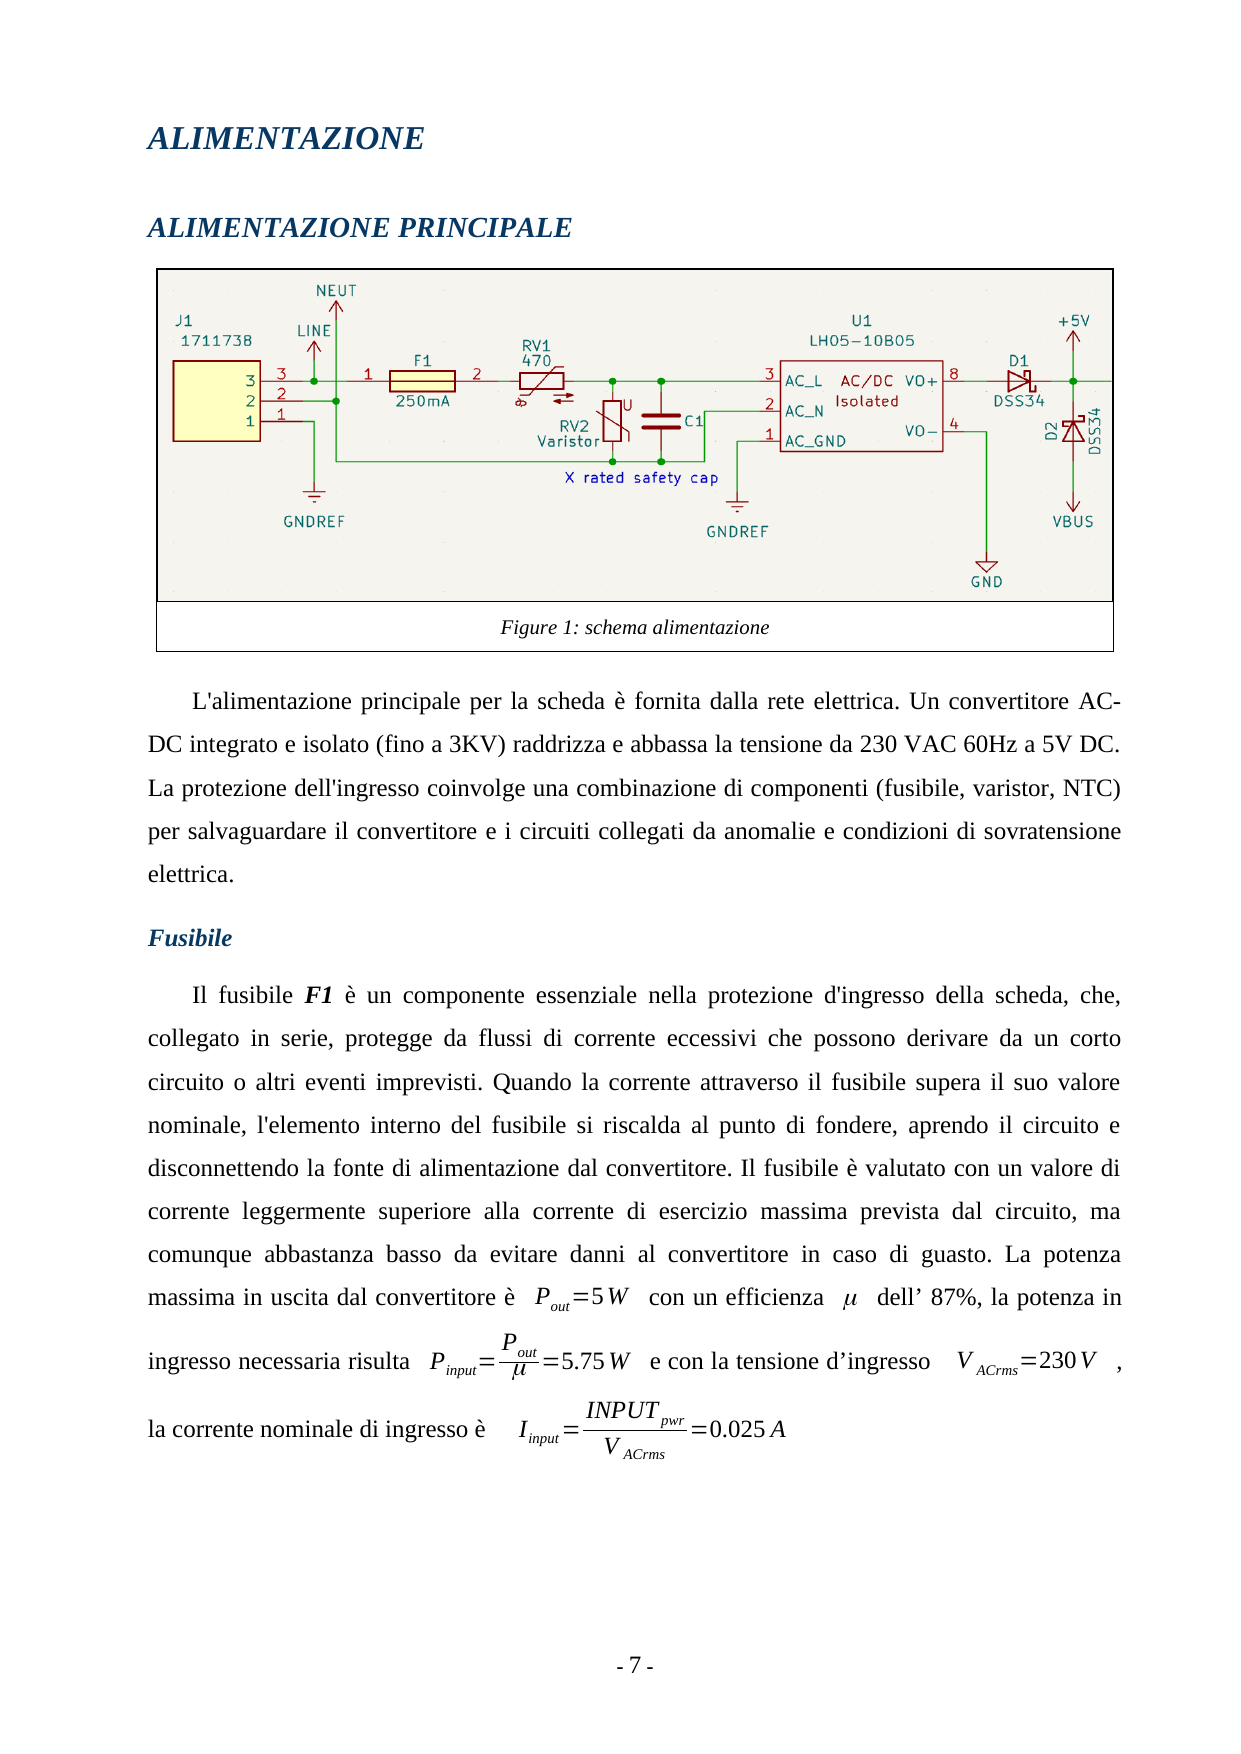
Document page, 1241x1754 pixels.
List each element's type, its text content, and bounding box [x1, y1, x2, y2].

text L'alimentazione principale per la scheda è fornita dalla rete elettrica. Un convertitore AC-DC integrato e isolato (fino a 3KV) raddrizza e abbassa la tensione da 230 VAC 60Hz a 5V DC. La protezione dell'ingresso coinvolge una combinazione di componenti (fusibile, varistor, NTC) per salvaguardare il convertitore e i circuiti collegati da anomalie e condizioni di sovratensione elettrica. [148, 686, 1122, 888]
subtitle Fusibile [148, 923, 1122, 952]
text Figure 1: schema alimentazione [157, 602, 1113, 639]
subtitle ALIMENTAZIONE [148, 118, 1122, 156]
subtitle ALIMENTAZIONE PRINCIPALE [148, 210, 1122, 244]
picture [158, 270, 1112, 601]
text Il fusibile F1 è un componente essenziale nella protezione d'ingresso della scheda, che, collegato in serie, protegge da flussi di corrente eccessivi che possono derivare da un corto circuito o altri eventi imprevisti. Quando la corrente attraverso il fusibile supera il suo valore nominale, l'elemento interno del fusibile si riscalda al punto di fondere, aprendo il circuito e disconnettendo la fonte di alimentazione dal convertitore. Il fusibile è valutato con un valore di corrente leggermente superiore alla corrente di esercizio massima prevista dal circuito, ma comunque abbastanza basso da evitare danni al convertitore in caso di guasto. La potenza massima in uscita dal convertitore ècon un efficienzadell’ 87%, la potenza in ingresso necessaria risultae con la tensione d’ingresso , la corrente nominale di ingresso è [148, 980, 1122, 1463]
